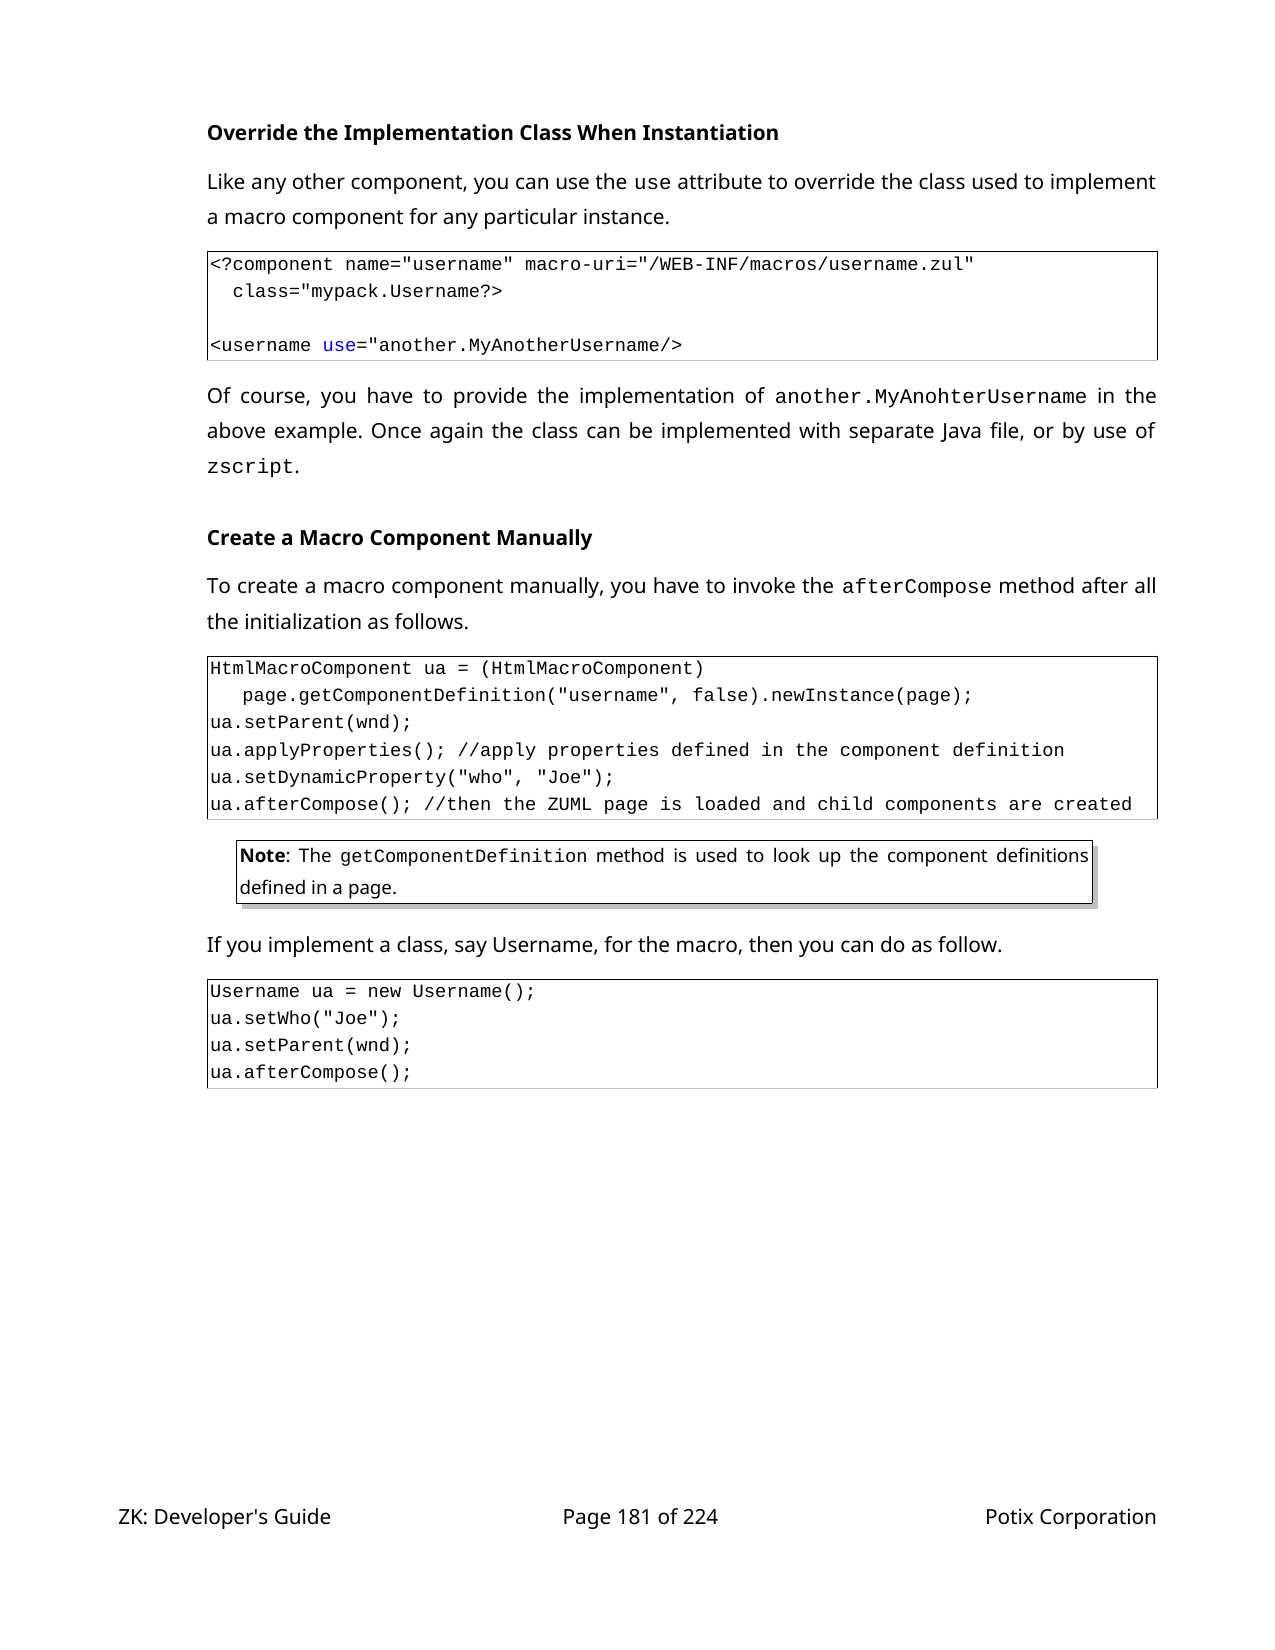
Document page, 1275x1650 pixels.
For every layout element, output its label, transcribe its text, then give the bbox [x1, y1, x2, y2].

text To create a macro component manually, you have to invoke the afterCompose method after all the initialization as follows. [207, 571, 1157, 635]
text ua.setParent(wnd); [208, 710, 1157, 734]
text ua.afterCompose(); //then the ZUML page is loaded and child components are created [208, 792, 1157, 819]
text <?component name="username" macro-uri="/WEB-INF/macros/username.zul" [208, 252, 1157, 276]
text Username ua = new Username(); [208, 980, 1157, 1003]
text ua.setParent(wnd); [208, 1033, 1157, 1057]
text Note: The getComponentDefinition method is used to look up the component definitions defined in a page. [237, 841, 1092, 903]
text ua.setDynamicProperty("who", "Joe"); [208, 764, 1157, 789]
text HtmlMacroComponent ua = (HtmlMacroComponent) [208, 657, 1157, 680]
text ua.afterCompose(); [208, 1060, 1157, 1088]
text class="mypack.Username?> [208, 278, 1157, 303]
text page.getComponentDefinition("username", false).newInstance(page); [208, 683, 1157, 707]
subtitle Override the Implementation Class When Instantiation [207, 118, 1157, 146]
text Like any other component, you can use the use attribute to override the class used to implement a macro component for any particular instance. [207, 167, 1157, 231]
text <username use="another.MyAnotherUsername/> [208, 333, 1157, 360]
text ua.applyProperties(); //apply properties defined in the component definition [208, 737, 1157, 762]
text ua.setWho("Joe"); [208, 1006, 1157, 1030]
text If you implement a class, say Username, for the macro, then you can do as follow. [207, 930, 1157, 958]
subtitle Create a Macro Component Manually [207, 523, 1157, 551]
text Of course, you have to provide the implementation of another.MyAnohterUsername in the above example. Once again the class can be implemented with separate Java file, or by use of zscript. [207, 381, 1157, 480]
